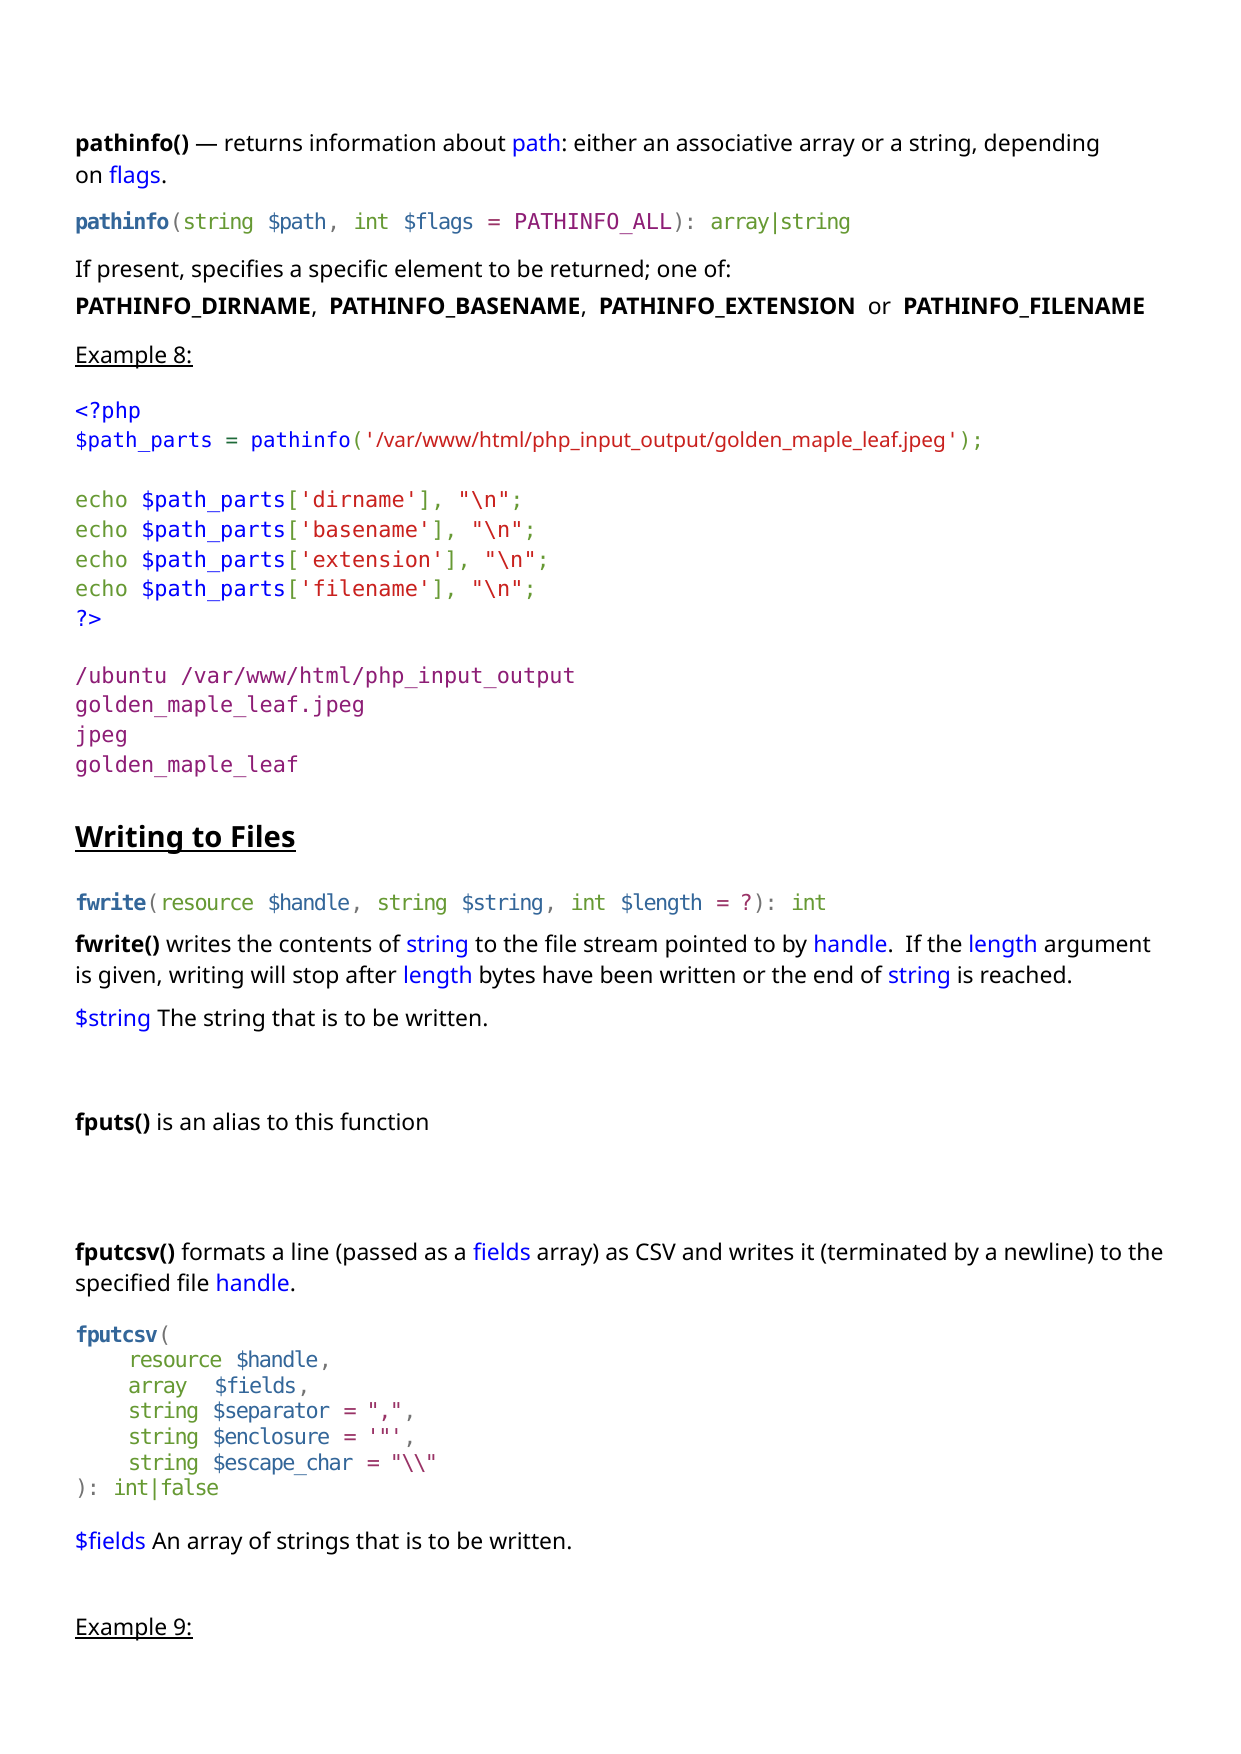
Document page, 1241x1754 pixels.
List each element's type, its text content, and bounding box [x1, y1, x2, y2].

text pathinfo() — returns information about path: either an associative array or a string, depending on flags. [75, 127, 1166, 190]
text fwrite(resource $handle, string $string, int $length = ?): int [75, 890, 1166, 916]
text PATHINFO_DIRNAME, PATHINFO_BASENAME, PATHINFO_EXTENSION or PATHINFO_FILENAME [75, 290, 1166, 321]
subtitle $fields An array of strings that is to be written. [75, 1525, 1166, 1556]
text /ubuntu /var/www/html/php_input_output golden_maple_leaf.jpeg jpeg golden_maple_leaf [75, 659, 1166, 777]
text fputs() is an alias to this function [75, 1106, 1166, 1137]
subtitle $string The string that is to be written. [75, 1002, 1166, 1033]
text Example 8: [75, 339, 1166, 370]
text Writing to Files [75, 816, 1166, 856]
text fputcsv( resource $handle, array $fields, string $separator = ",", string $enclosure = '"', string $escape_char = "\\" ): int|false [75, 1322, 1166, 1501]
text If present, specifies a specific element to be returned; one of: [75, 252, 1166, 284]
text Example 9: [75, 1611, 1166, 1642]
text <?php $path_parts = pathinfo('/var/www/html/php_input_output/golden_maple_leaf.jpeg'); echo $path_parts['dirname'], "\n"; echo $path_parts['basename'], "\n"; echo $path_parts['extension'], "\n"; echo $path_parts['filename'], "\n"; ?> [75, 394, 1166, 632]
text pathinfo(string $path, int $flags = PATHINFO_ALL): array|string [75, 205, 1166, 234]
text fputcsv() formats a line (passed as a fields array) as CSV and writes it (terminated by a newline) to the specified file handle. [75, 1236, 1166, 1298]
text fwrite() writes the contents of string to the file stream pointed to by handle. If the length argument is given, writing will stop after length bytes have been written or the end of string is reached. [75, 927, 1166, 990]
